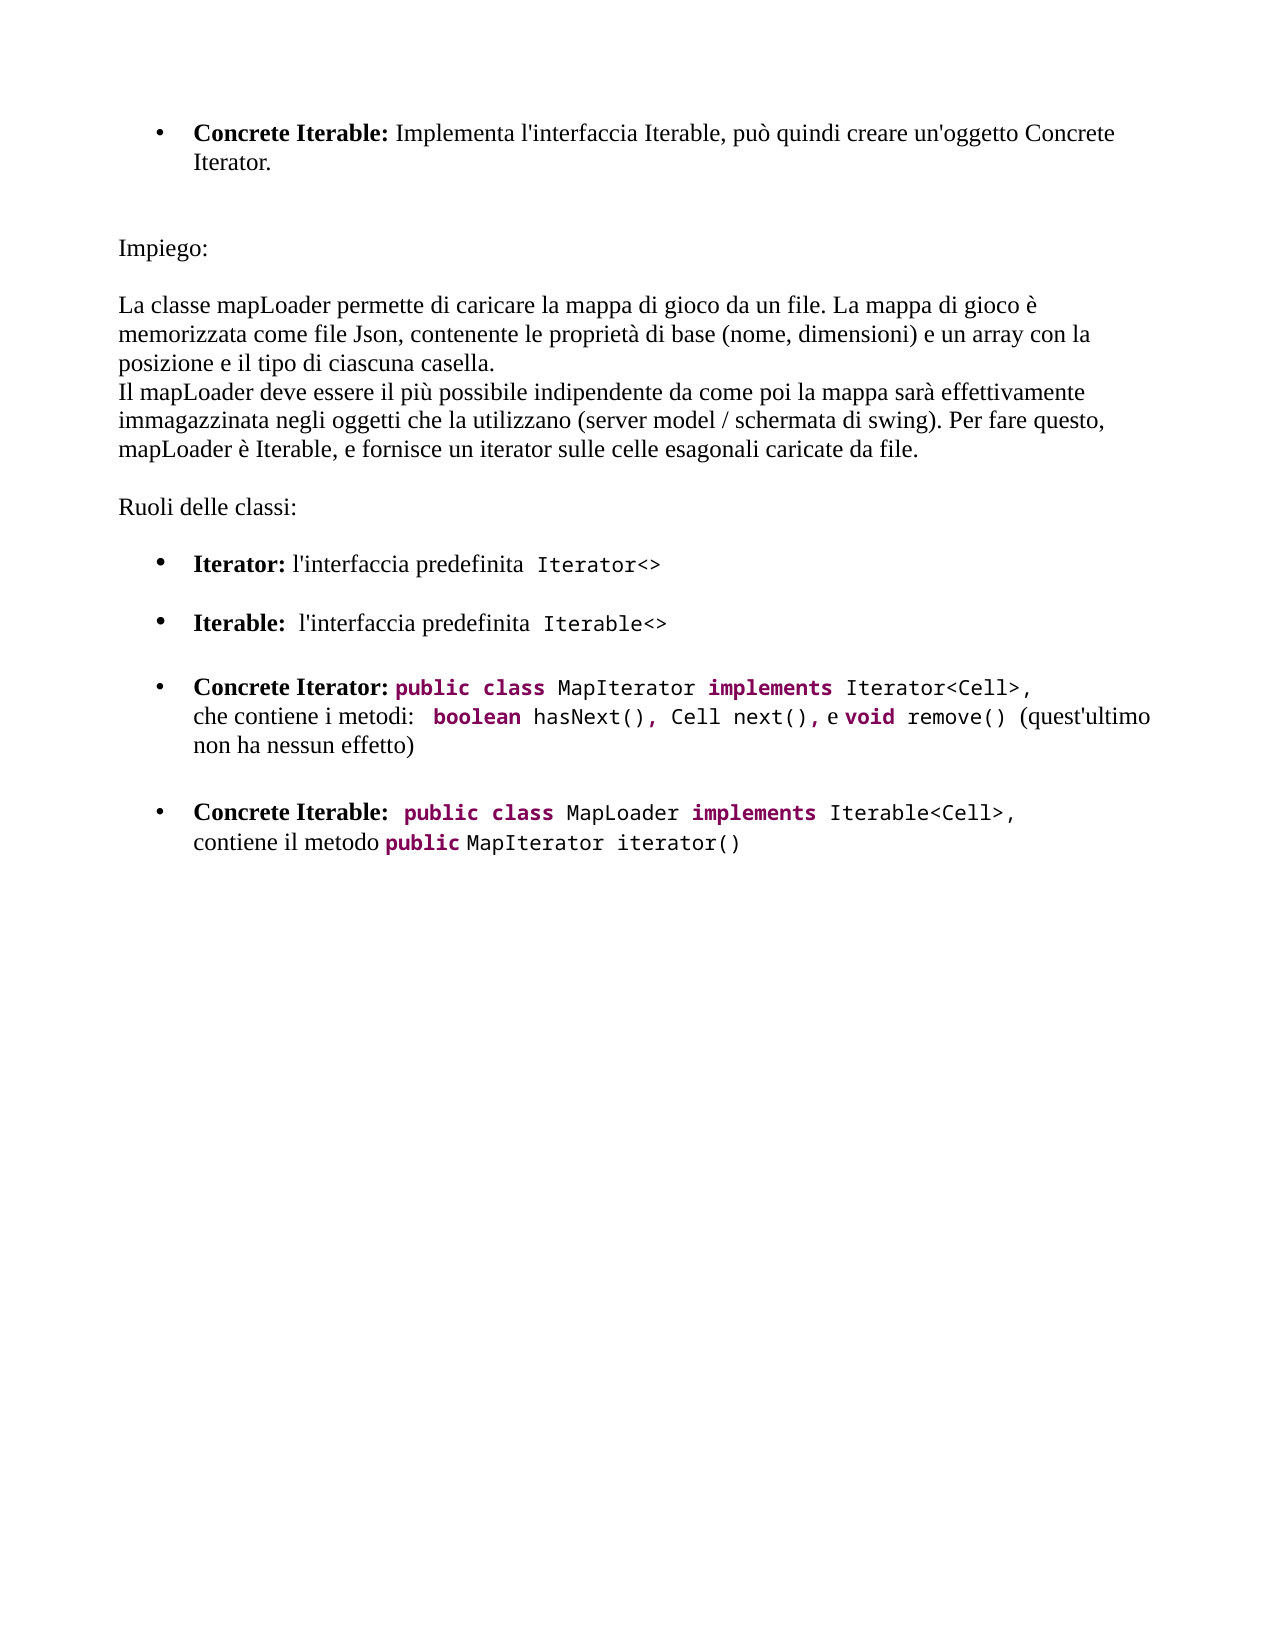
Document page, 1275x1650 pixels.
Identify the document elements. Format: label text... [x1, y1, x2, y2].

list Concrete Iterable: public class MapLoader implements Iterable<Cell>, [156, 793, 1157, 827]
list Iterator: l'interfaccia predefinita Iterator<> [156, 549, 1157, 579]
list Iterable: l'interfaccia predefinita Iterable<> [156, 608, 1157, 637]
text Ruoli delle classi: [118, 492, 1157, 521]
text Impiego: [118, 233, 1157, 262]
list Concrete Iterable: Implementa l'interfaccia Iterable, può quindi creare un'oggetto Concrete Iterator. [156, 118, 1157, 176]
list contiene il metodo public MapIterator iterator() [156, 827, 1157, 857]
text Il mapLoader deve essere il più possibile indipendente da come poi la mappa sarà effettivamente immagazzinata negli oggetti che la utilizzano (server model / schermata di swing). Per fare questo, mapLoader è Iterable, e fornisce un iterator sulle celle esagonali caricate da file. [118, 377, 1157, 463]
list che contiene i metodi: boolean hasNext(), Cell next(), e void remove() (quest'ultimo non ha nessun effetto) [156, 701, 1157, 759]
list Concrete Iterator: public class MapIterator implements Iterator<Cell>, [156, 672, 1157, 701]
text La classe mapLoader permette di caricare la mappa di gioco da un file. La mappa di gioco è memorizzata come file Json, contenente le proprietà di base (nome, dimensioni) e un array con la posizione e il tipo di ciascuna casella. [118, 291, 1157, 377]
